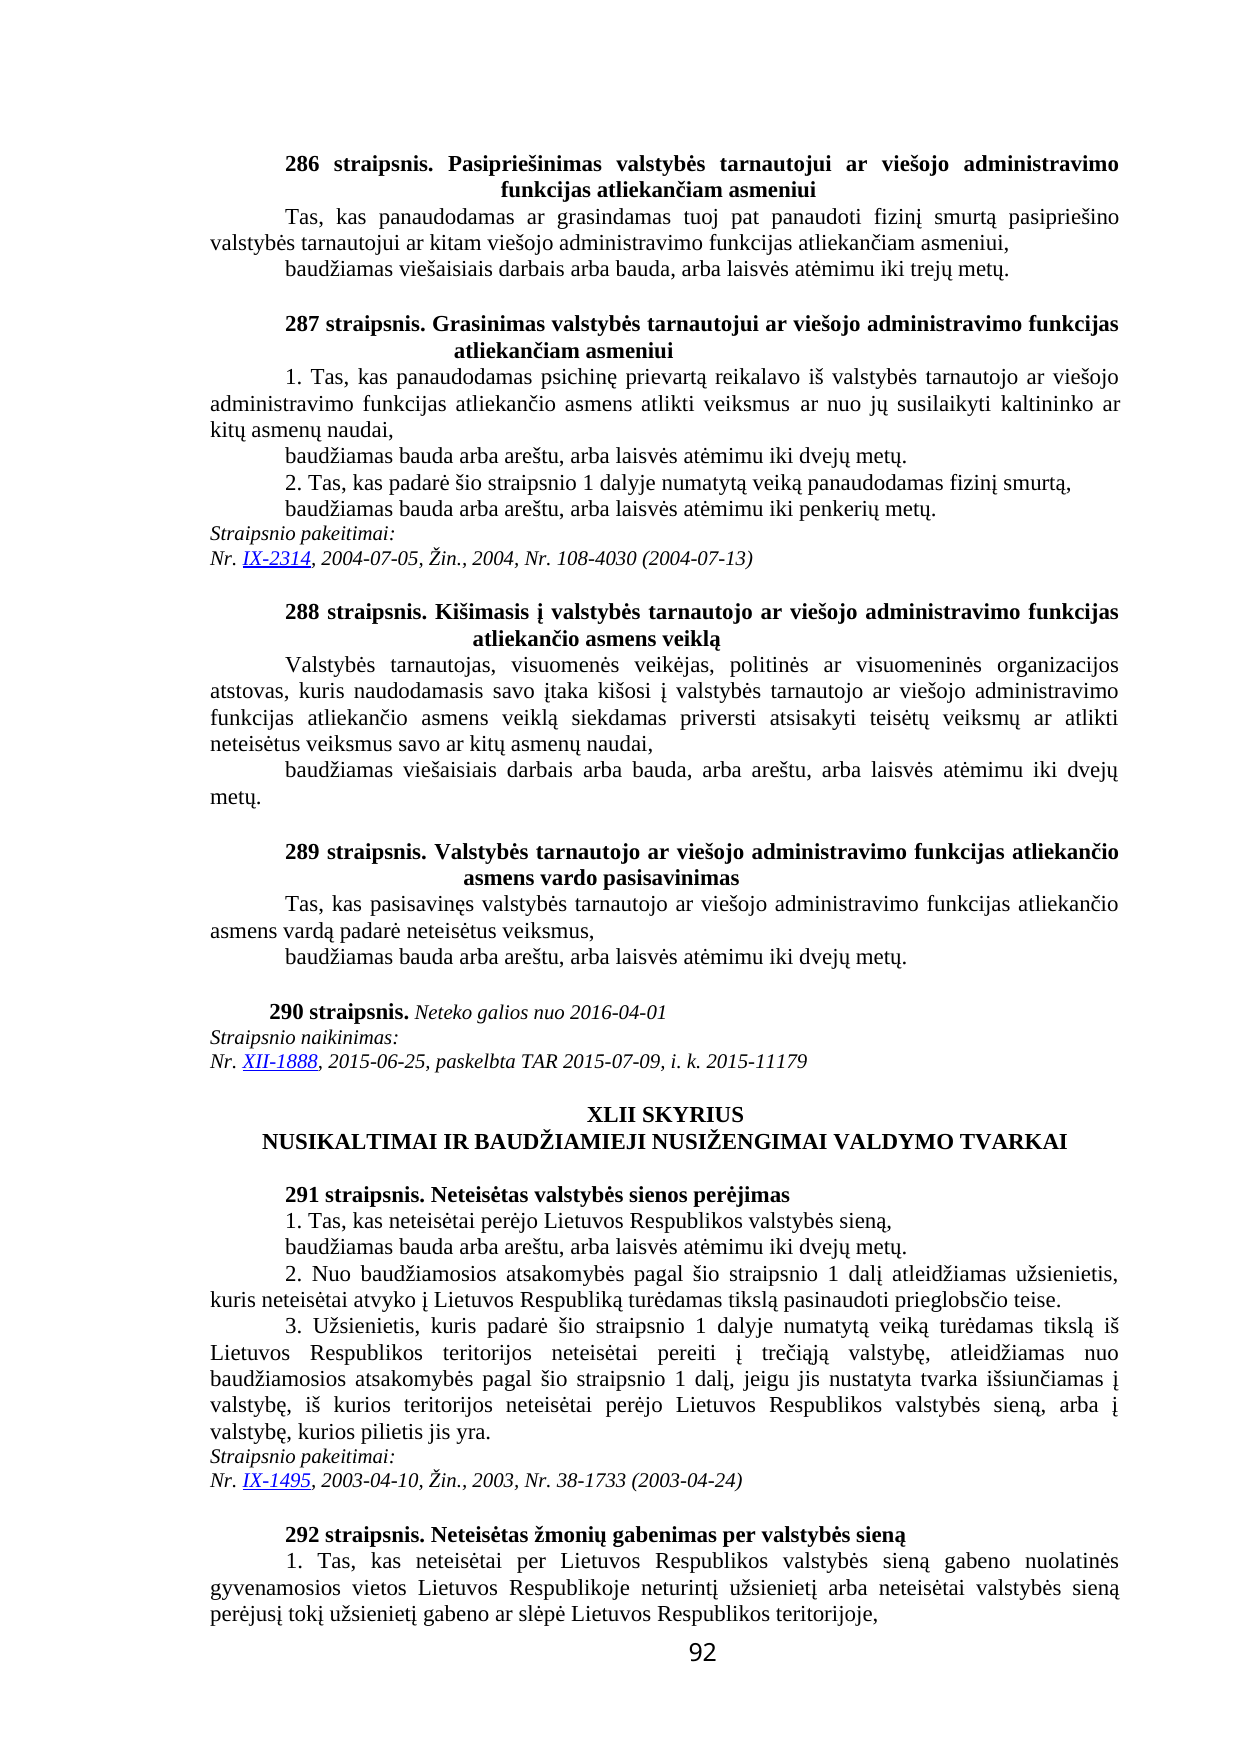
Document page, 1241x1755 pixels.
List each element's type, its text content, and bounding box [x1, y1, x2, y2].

text Straipsnio pakeitimai: [210, 1444, 1120, 1468]
text Valstybės tarnautojas, visuomenės veikėjas, politinės ar visuomeninės organizacijos atstovas, kuris naudodamasis savo įtaka kišosi į valstybės tarnautojo ar viešojo administravimo funkcijas atliekančio asmens veiklą siekdamas priversti atsisakyti teisėtų veiksmų ar atlikti neteisėtus veiksmus savo ar kitų asmenų naudai, [210, 651, 1120, 756]
text 2. Nuo baudžiamosios atsakomybės pagal šio straipsnio 1 dalį atleidžiamas užsienietis, kuris neteisėtai atvyko į Lietuvos Respubliką turėdamas tikslą pasinaudoti prieglobsčio teise. [210, 1260, 1120, 1312]
text NUSIKALTIMAI IR BAUDŽIAMIEJI NUSIŽENGIMAI VALDYMO TVARKAI [210, 1128, 1120, 1154]
text baudžiamas bauda arba areštu, arba laisvės atėmimu iki dvejų metų. [210, 943, 1120, 969]
text 286 straipsnis. Pasipriešinimas valstybės tarnautojui ar viešojo administravimo funkcijas atliekančiam asmeniui [285, 150, 1120, 203]
text baudžiamas bauda arba areštu, arba laisvės atėmimu iki dvejų metų. [210, 1233, 1120, 1260]
text baudžiamas viešaisiais darbais arba bauda, arba areštu, arba laisvės atėmimu iki dvejų metų. [210, 756, 1120, 809]
text 2. Tas, kas padarė šio straipsnio 1 dalyje numatytą veiką panaudodamas fizinį smurtą, [210, 469, 1120, 495]
text 288 straipsnis. Kišimasis į valstybės tarnautojo ar viešojo administravimo funkcijas atliekančio asmens veiklą [285, 598, 1120, 651]
text Tas, kas panaudodamas ar grasindamas tuoj pat panaudoti fizinį smurtą pasipriešino valstybės tarnautojui ar kitam viešojo administravimo funkcijas atliekančiam asmeniui, [210, 203, 1120, 255]
text Tas, kas pasisavinęs valstybės tarnautojo ar viešojo administravimo funkcijas atliekančio asmens vardą padarė neteisėtus veiksmus, [210, 891, 1120, 943]
text 291 straipsnis. Neteisėtas valstybės sienos perėjimas [210, 1181, 1120, 1207]
subtitle XLII SKYRIUS [210, 1102, 1120, 1128]
text Nr. IX-2314, 2004-07-05, Žin., 2004, Nr. 108-4030 (2004-07-13) [210, 545, 1120, 569]
text 1. Tas, kas neteisėtai perėjo Lietuvos Respublikos valstybės sieną, [210, 1207, 1120, 1233]
text Straipsnio pakeitimai: [210, 521, 1120, 545]
text 289 straipsnis. Valstybės tarnautojo ar viešojo administravimo funkcijas atliekančio asmens vardo pasisavinimas [285, 838, 1120, 891]
text 1. Tas, kas panaudodamas psichinę prievartą reikalavo iš valstybės tarnautojo ar viešojo administravimo funkcijas atliekančio asmens atlikti veiksmus ar nuo jų susilaikyti kaltininko ar kitų asmenų naudai, [210, 363, 1120, 442]
text Nr. XII-1888, 2015-06-25, paskelbta TAR 2015-07-09, i. k. 2015-11179 [210, 1049, 1120, 1073]
text baudžiamas viešaisiais darbais arba bauda, arba laisvės atėmimu iki trejų metų. [210, 255, 1120, 282]
text baudžiamas bauda arba areštu, arba laisvės atėmimu iki penkerių metų. [210, 495, 1120, 521]
text 3. Užsienietis, kuris padarė šio straipsnio 1 dalyje numatytą veiką turėdamas tikslą iš Lietuvos Respublikos teritorijos neteisėtai pereiti į trečiąją valstybę, atleidžiamas nuo baudžiamosios atsakomybės pagal šio straipsnio 1 dalį, jeigu jis nustatyta tvarka išsiunčiamas į valstybę, iš kurios teritorijos neteisėtai perėjo Lietuvos Respublikos valstybės sieną, arba į valstybę, kurios pilietis jis yra. [210, 1312, 1120, 1444]
text 1. Tas, kas neteisėtai per Lietuvos Respublikos valstybės sieną gabeno nuolatinės gyvenamosios vietos Lietuvos Respublikoje neturintį užsienietį arba neteisėtai valstybės sieną perėjusį tokį užsienietį gabeno ar slėpė Lietuvos Respublikos teritorijoje, [210, 1547, 1120, 1626]
text Nr. IX-1495, 2003-04-10, Žin., 2003, Nr. 38-1733 (2003-04-24) [210, 1468, 1120, 1492]
text 292 straipsnis. Neteisėtas žmonių gabenimas per valstybės sieną [210, 1521, 1120, 1547]
text 287 straipsnis. Grasinimas valstybės tarnautojui ar viešojo administravimo funkcijas atliekančiam asmeniui [285, 311, 1120, 363]
text baudžiamas bauda arba areštu, arba laisvės atėmimu iki dvejų metų. [210, 442, 1120, 469]
text 290 straipsnis. Neteko galios nuo 2016-04-01 [210, 998, 1120, 1025]
text Straipsnio naikinimas: [210, 1025, 1120, 1049]
